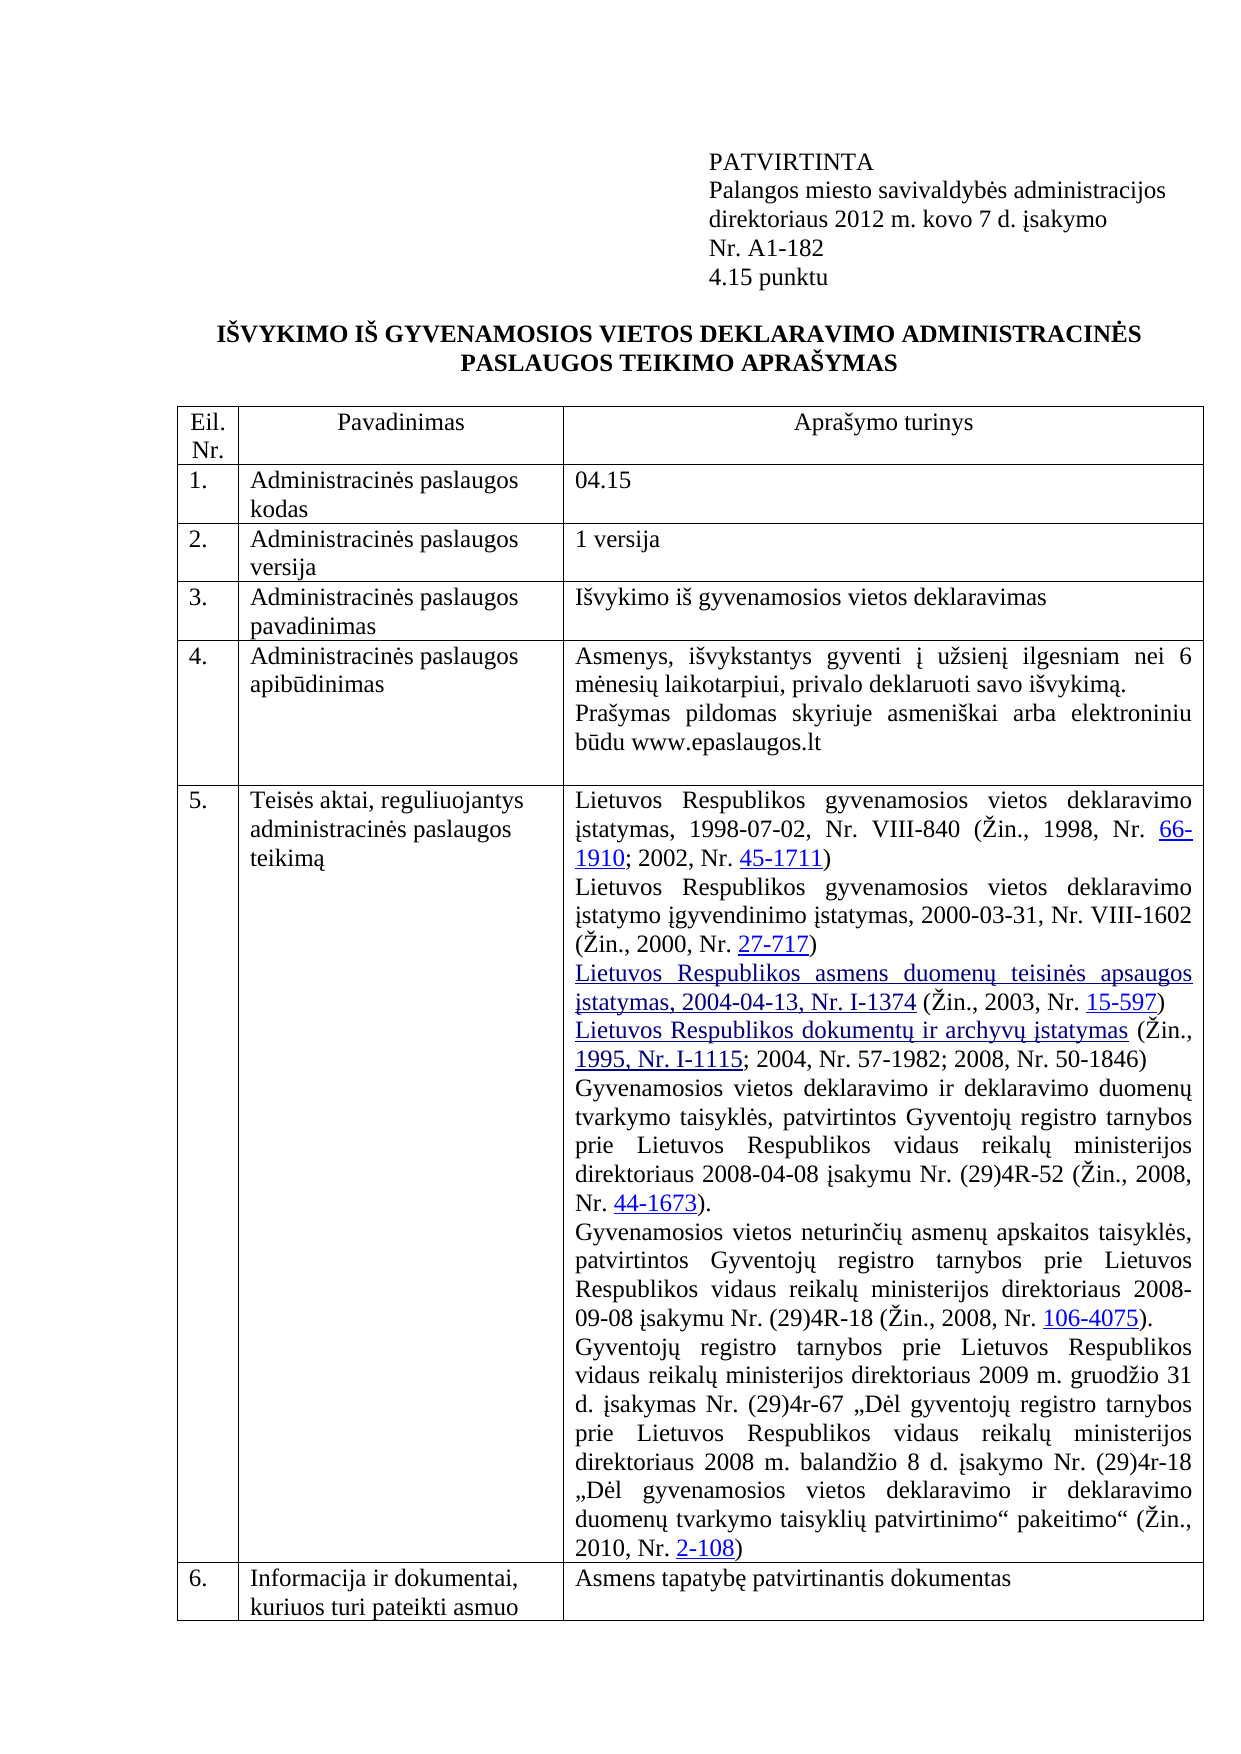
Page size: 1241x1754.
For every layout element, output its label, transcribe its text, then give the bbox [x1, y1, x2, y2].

text PATVIRTINTA [177, 147, 1181, 176]
table_cell Administracinės paslaugos pavadinimas [239, 582, 563, 640]
table_header Pavadinimas [239, 407, 563, 464]
table_cell Administracinės paslaugos apibūdinimas [239, 641, 563, 784]
table_cell Teisės aktai, reguliuojantys administracinės paslaugos teikimą [239, 786, 563, 1562]
table_header Eil.Nr. [178, 407, 238, 464]
table_cell 4. [178, 641, 238, 784]
table_cell Administracinės paslaugos versija [239, 524, 563, 581]
table_cell Informacija ir dokumentai, kuriuos turi pateikti asmuo [239, 1563, 563, 1620]
table_cell Asmenys, išvykstantys gyventi į užsienį ilgesniam nei 6 mėnesių laikotarpiui, privalo deklaruoti savo išvykimą. Prašymas pildomas skyriuje asmeniškai arba elektroniniu būdu www.epaslaugos.lt [564, 641, 1203, 784]
table_cell Administracinės paslaugos kodas [239, 465, 563, 523]
table_cell 5. [178, 786, 238, 1562]
text Nr. A1-182 [177, 233, 1181, 262]
table_cell Lietuvos Respublikos gyvenamosios vietos deklaravimo įstatymas, 1998-07-02, Nr. VIII-840 (Žin., 1998, Nr. 66-1910; 2002, Nr. 45-1711) Lietuvos Respublikos gyvenamosios vietos deklaravimo įstatymo įgyvendinimo įstatymas, 2000-03-31, Nr. VIII-1602 (Žin., 2000, Nr. 27-717) Lietuvos Respublikos asmens duomenų teisinės apsaugos įstatymas, 2004-04-13, Nr. I-1374 (Žin., 2003, Nr. 15-597) Lietuvos Respublikos dokumentų ir archyvų įstatymas (Žin., 1995, Nr. I-1115; 2004, Nr. 57-1982; 2008, Nr. 50-1846) Gyvenamosios vietos deklaravimo ir deklaravimo duomenų tvarkymo taisyklės, patvirtintos Gyventojų registro tarnybos prie Lietuvos Respublikos vidaus reikalų ministerijos direktoriaus 2008-04-08 įsakymu Nr. (29)4R-52 (Žin., 2008, Nr. 44-1673). Gyvenamosios vietos neturinčių asmenų apskaitos taisyklės, patvirtintos Gyventojų registro tarnybos prie Lietuvos Respublikos vidaus reikalų ministerijos direktoriaus 2008-09-08 įsakymu Nr. (29)4R-18 (Žin., 2008, Nr. 106-4075). Gyventojų registro tarnybos prie Lietuvos Respublikos vidaus reikalų ministerijos direktoriaus 2009 m. gruodžio 31 d. įsakymas Nr. (29)4r-67 „Dėl gyventojų registro tarnybos prie Lietuvos Respublikos vidaus reikalų ministerijos direktoriaus 2008 m. balandžio 8 d. įsakymo Nr. (29)4r-18 „Dėl gyvenamosios vietos deklaravimo ir deklaravimo duomenų tvarkymo taisyklių patvirtinimo“ pakeitimo“ (Žin., 2010, Nr. 2-108) [564, 786, 1203, 1562]
text Palangos miesto savivaldybės administracijos [177, 176, 1181, 204]
table_cell 3. [178, 582, 238, 640]
text 4.15 punktu [177, 262, 1181, 291]
table_cell Asmens tapatybę patvirtinantis dokumentas [564, 1563, 1203, 1620]
table_cell Išvykimo iš gyvenamosios vietos deklaravimas [564, 582, 1203, 640]
table_header Aprašymo turinys [564, 407, 1203, 464]
table_cell 6. [178, 1563, 238, 1620]
text Išvykimo iš gyvenamosios vietos deklaravimo ADMINISTRACINĖS PASLAUGOS TEIKIMO APRAŠYMAS [177, 319, 1181, 377]
text direktoriaus 2012 m. kovo 7 d. įsakymo [177, 204, 1181, 233]
table_cell 04.15 [564, 465, 1203, 523]
table_cell 1 versija [564, 524, 1203, 581]
table_cell 2. [178, 524, 238, 581]
table_cell 1. [178, 465, 238, 523]
